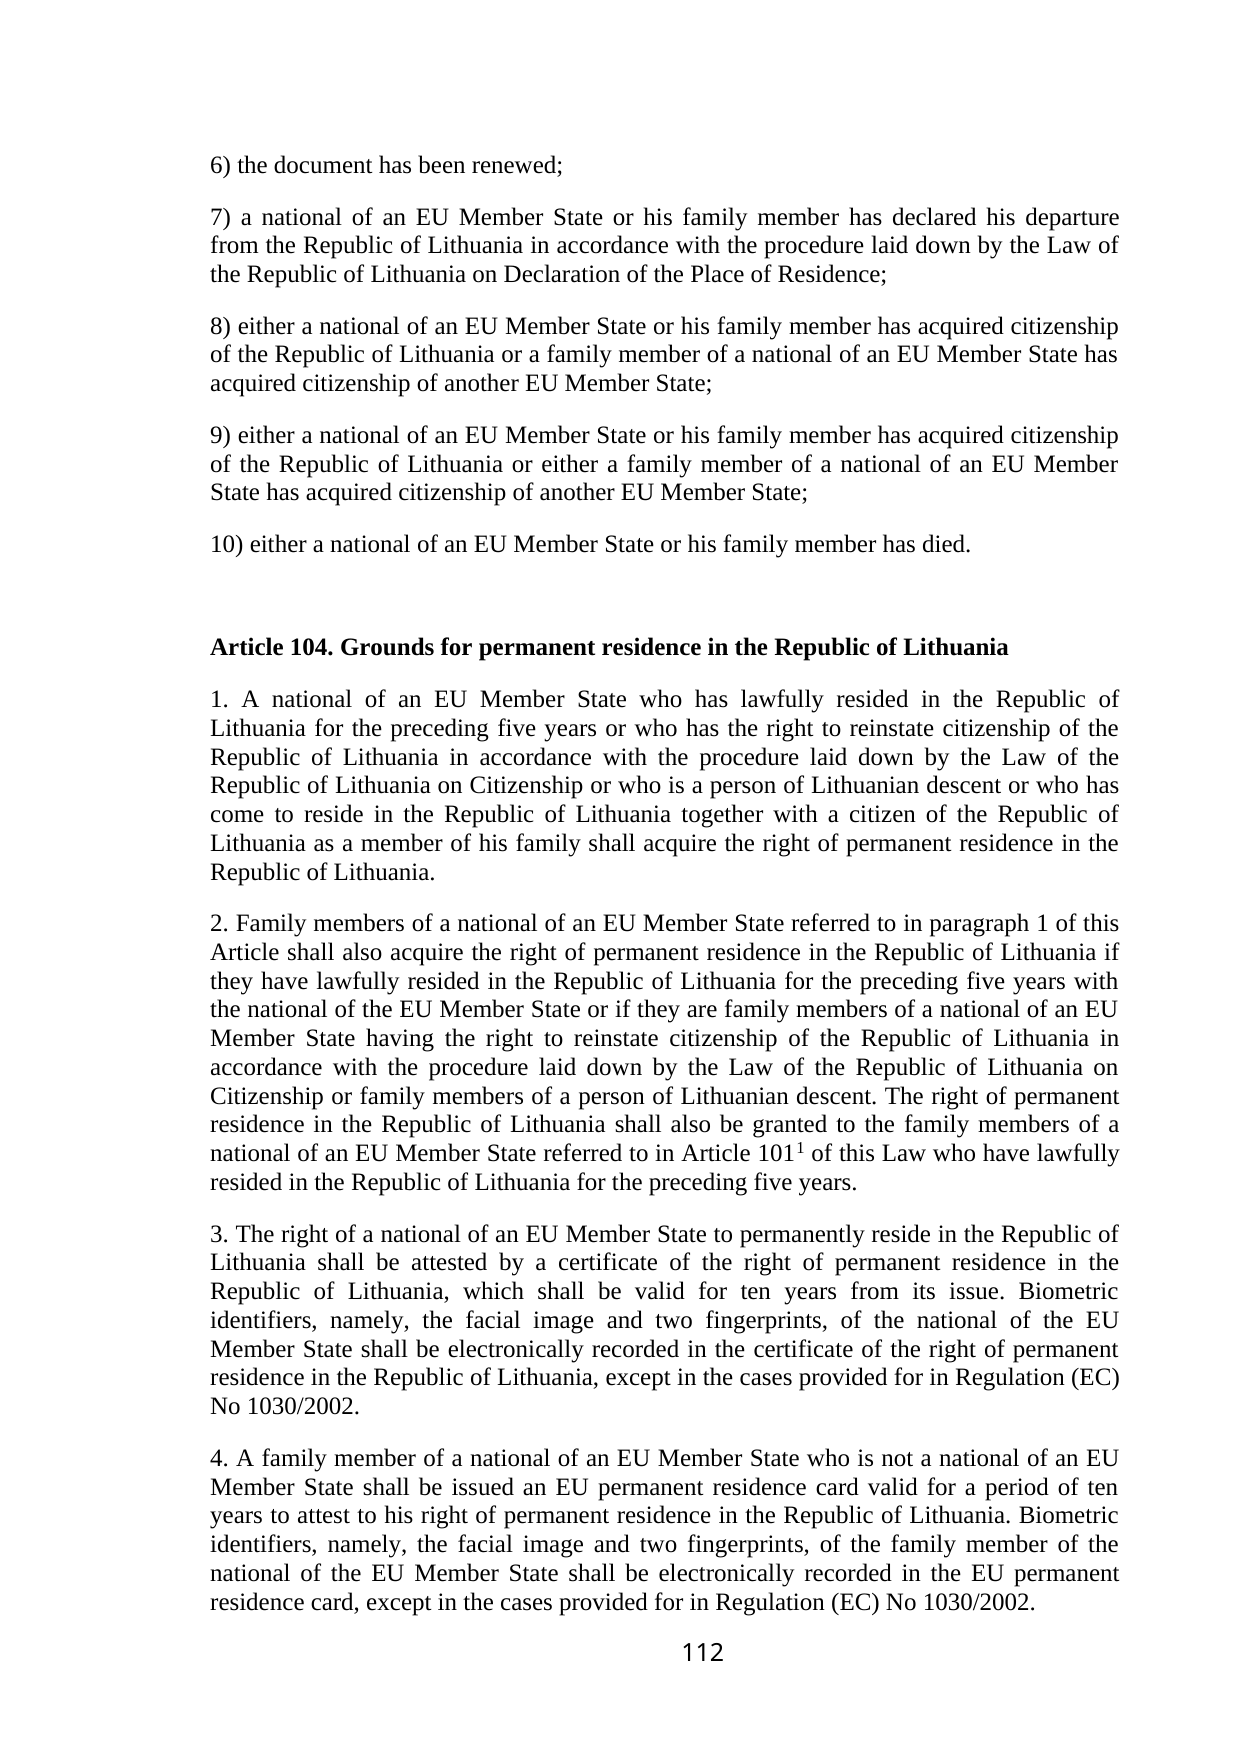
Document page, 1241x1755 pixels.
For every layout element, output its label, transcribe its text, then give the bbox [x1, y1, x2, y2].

text 1. A national of an EU Member State who has lawfully resided in the Republic of Lithuania for the preceding five years or who has the right to reinstate citizenship of the Republic of Lithuania in accordance with the procedure laid down by the Law of the Republic of Lithuania on Citizenship or who is a person of Lithuanian descent or who has come to reside in the Republic of Lithuania together with a citizen of the Republic of Lithuania as a member of his family shall acquire the right of permanent residence in the Republic of Lithuania. [210, 684, 1120, 885]
text 10) either a national of an EU Member State or his family member has died. [210, 529, 1120, 558]
text 6) the document has been renewed; [210, 150, 1120, 179]
text 8) either a national of an EU Member State or his family member has acquired citizenship of the Republic of Lithuania or a family member of a national of an EU Member State has acquired citizenship of another EU Member State; [210, 311, 1120, 397]
text 9) either a national of an EU Member State or his family member has acquired citizenship of the Republic of Lithuania or either a family member of a national of an EU Member State has acquired citizenship of another EU Member State; [210, 420, 1120, 506]
text 7) a national of an EU Member State or his family member has declared his departure from the Republic of Lithuania in accordance with the procedure laid down by the Law of the Republic of Lithuania on Declaration of the Place of Residence; [210, 202, 1120, 288]
text 2. Family members of a national of an EU Member State referred to in paragraph 1 of this Article shall also acquire the right of permanent residence in the Republic of Lithuania if they have lawfully resided in the Republic of Lithuania for the preceding five years with the national of the EU Member State or if they are family members of a national of an EU Member State having the right to reinstate citizenship of the Republic of Lithuania in accordance with the procedure laid down by the Law of the Republic of Lithuania on Citizenship or family members of a person of Lithuanian descent. The right of permanent residence in the Republic of Lithuania shall also be granted to the family members of a national of an EU Member State referred to in Article 1011 of this Law who have lawfully resided in the Republic of Lithuania for the preceding five years. [210, 908, 1120, 1196]
text Article 104. Grounds for permanent residence in the Republic of Lithuania [210, 632, 1120, 661]
text 4. A family member of a national of an EU Member State who is not a national of an EU Member State shall be issued an EU permanent residence card valid for a period of ten years to attest to his right of permanent residence in the Republic of Lithuania. Biometric identifiers, namely, the facial image and two fingerprints, of the family member of the national of the EU Member State shall be electronically recorded in the EU permanent residence card, except in the cases provided for in Regulation (EC) No 1030/2002. [210, 1443, 1120, 1615]
text 3. The right of a national of an EU Member State to permanently reside in the Republic of Lithuania shall be attested by a certificate of the right of permanent residence in the Republic of Lithuania, which shall be valid for ten years from its issue. Biometric identifiers, namely, the facial image and two fingerprints, of the national of the EU Member State shall be electronically recorded in the certificate of the right of permanent residence in the Republic of Lithuania, except in the cases provided for in Regulation (EC) No 1030/2002. [210, 1219, 1120, 1420]
